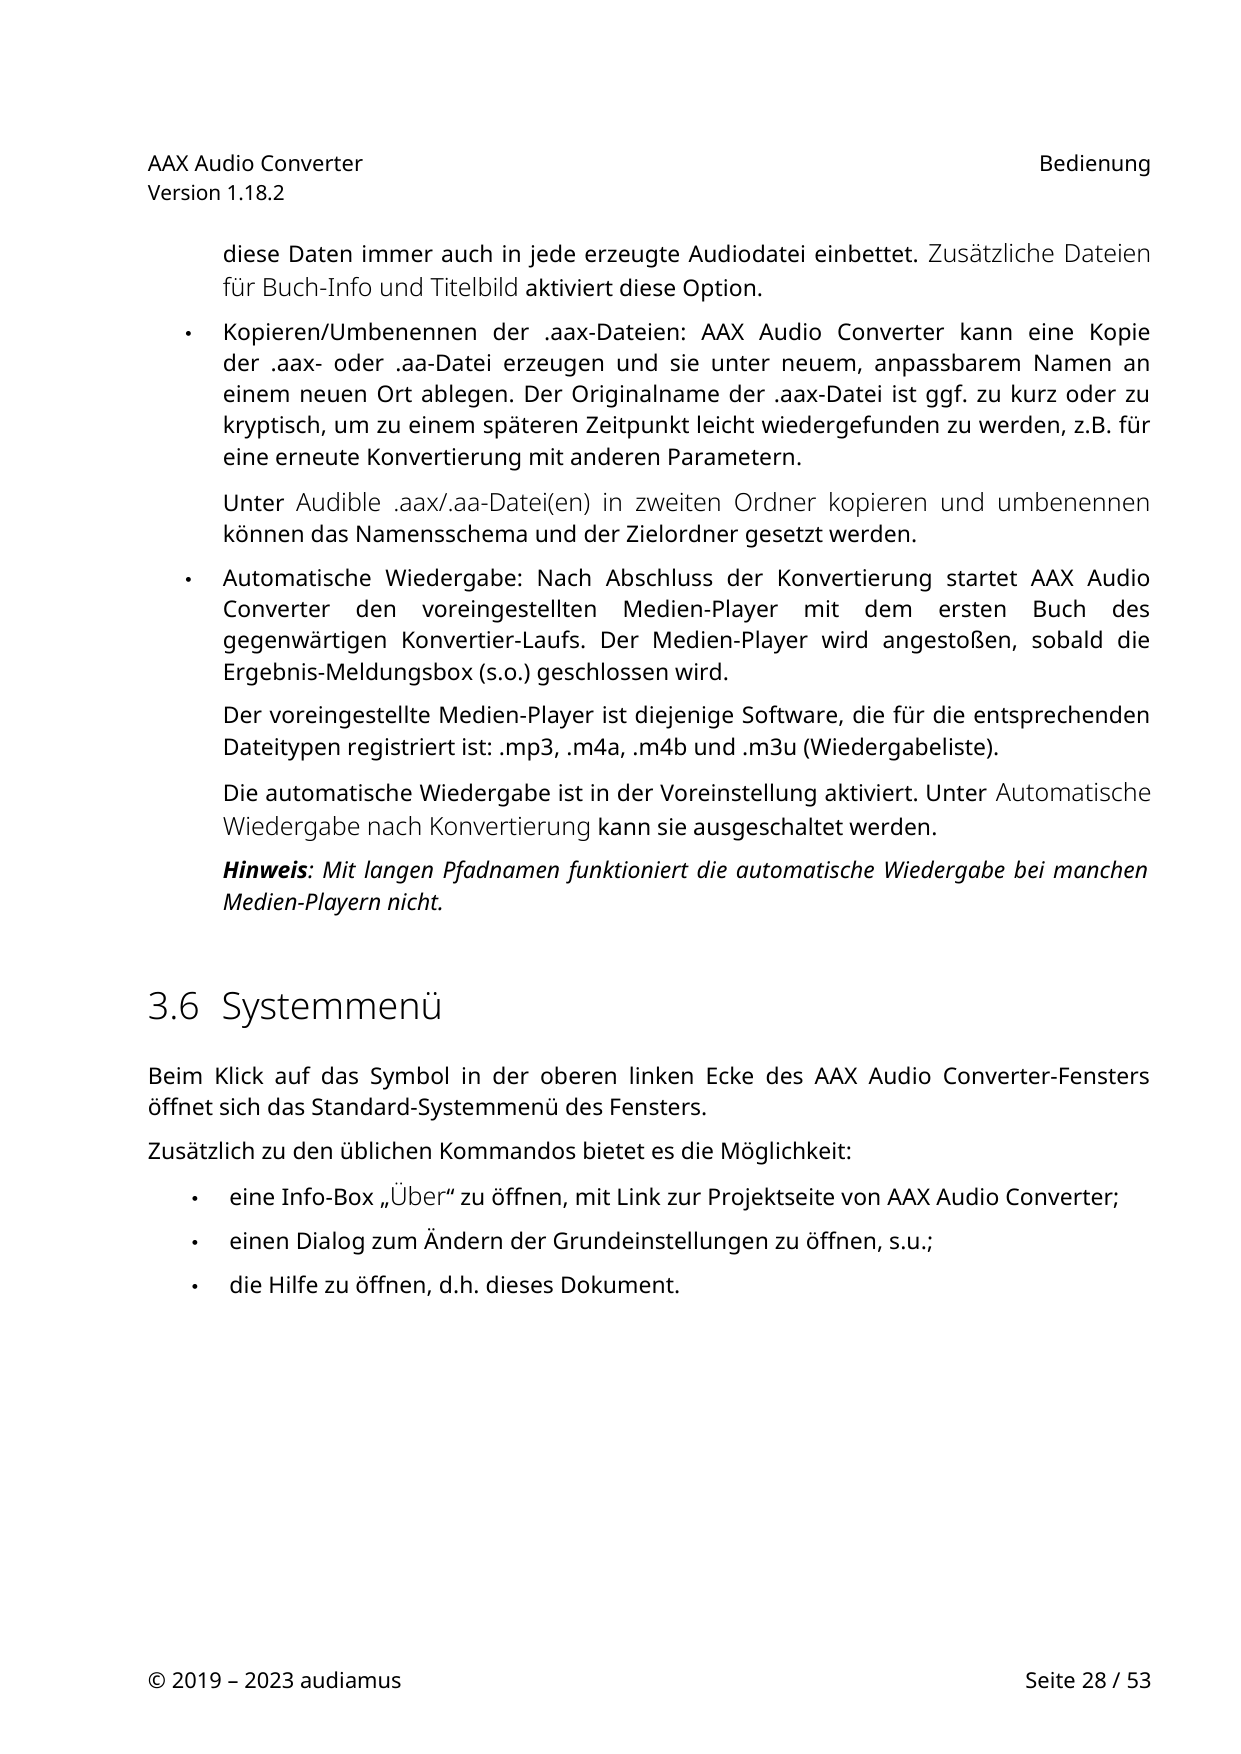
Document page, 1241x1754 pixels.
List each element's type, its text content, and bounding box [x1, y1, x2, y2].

list eine Info-Box „Über“ zu öffnen, mit Link zur Projektseite von AAX Audio Converter; [192, 1179, 1152, 1213]
list Kopieren/Umbenennen der .aax-Dateien: AAX Audio Converter kann eine Kopie der .aax- oder .aa-Datei erzeugen und sie unter neuem, anpassbarem Namen an einem neuen Ort ablegen. Der Originalname der .aax-Datei ist ggf. zu kurz oder zu kryptisch, um zu einem späteren Zeitpunkt leicht wiedergefunden zu werden, z.B. für eine erneute Konvertierung mit anderen Parametern. [185, 316, 1152, 472]
list Der voreingestellte Medien-Player ist diejenige Software, die für die entsprechenden Dateitypen registriert ist: .mp3, .m4a, .m4b und .m3u (Wiedergabeliste). [185, 699, 1152, 762]
subtitle Systemmenü [148, 979, 1152, 1031]
list Automatische Wiedergabe: Nach Abschluss der Konvertierung startet AAX Audio Converter den voreingestellten Medien-Player mit dem ersten Buch des gegenwärtigen Konvertier-Laufs. Der Medien-Player wird angestoßen, sobald die Ergebnis-Meldungsbox (s.o.) geschlossen wird. [185, 562, 1152, 687]
list Die automatische Wiedergabe ist in der Voreinstellung aktiviert. Unter Automatische Wiedergabe nach Konvertierung kann sie ausgeschaltet werden. [185, 774, 1152, 842]
list Unter Audible .aax/.aa-Datei(en) in zweiten Ordner kopieren und umbenennen können das Namensschema und der Zielordner gesetzt werden. [185, 484, 1152, 549]
list Hinweis: Mit langen Pfadnamen funktioniert die automatische Wiedergabe bei manchen Medien-Playern nicht. [185, 854, 1152, 917]
text Zusätzlich zu den üblichen Kommandos bietet es die Möglichkeit: [148, 1135, 1152, 1166]
list einen Dialog zum Ändern der Grundeinstellungen zu öffnen, s.u.; [192, 1225, 1152, 1256]
list die Hilfe zu öffnen, d.h. dieses Dokument. [192, 1269, 1152, 1300]
list diese Daten immer auch in jede erzeugte Audiodatei einbettet. Zusätzliche Dateien für Buch-Info und Titelbild aktiviert diese Option. [185, 235, 1152, 303]
text Beim Klick auf das Symbol in der oberen linken Ecke des AAX Audio Converter-Fensters öffnet sich das Standard-Systemmenü des Fensters. [148, 1060, 1152, 1123]
